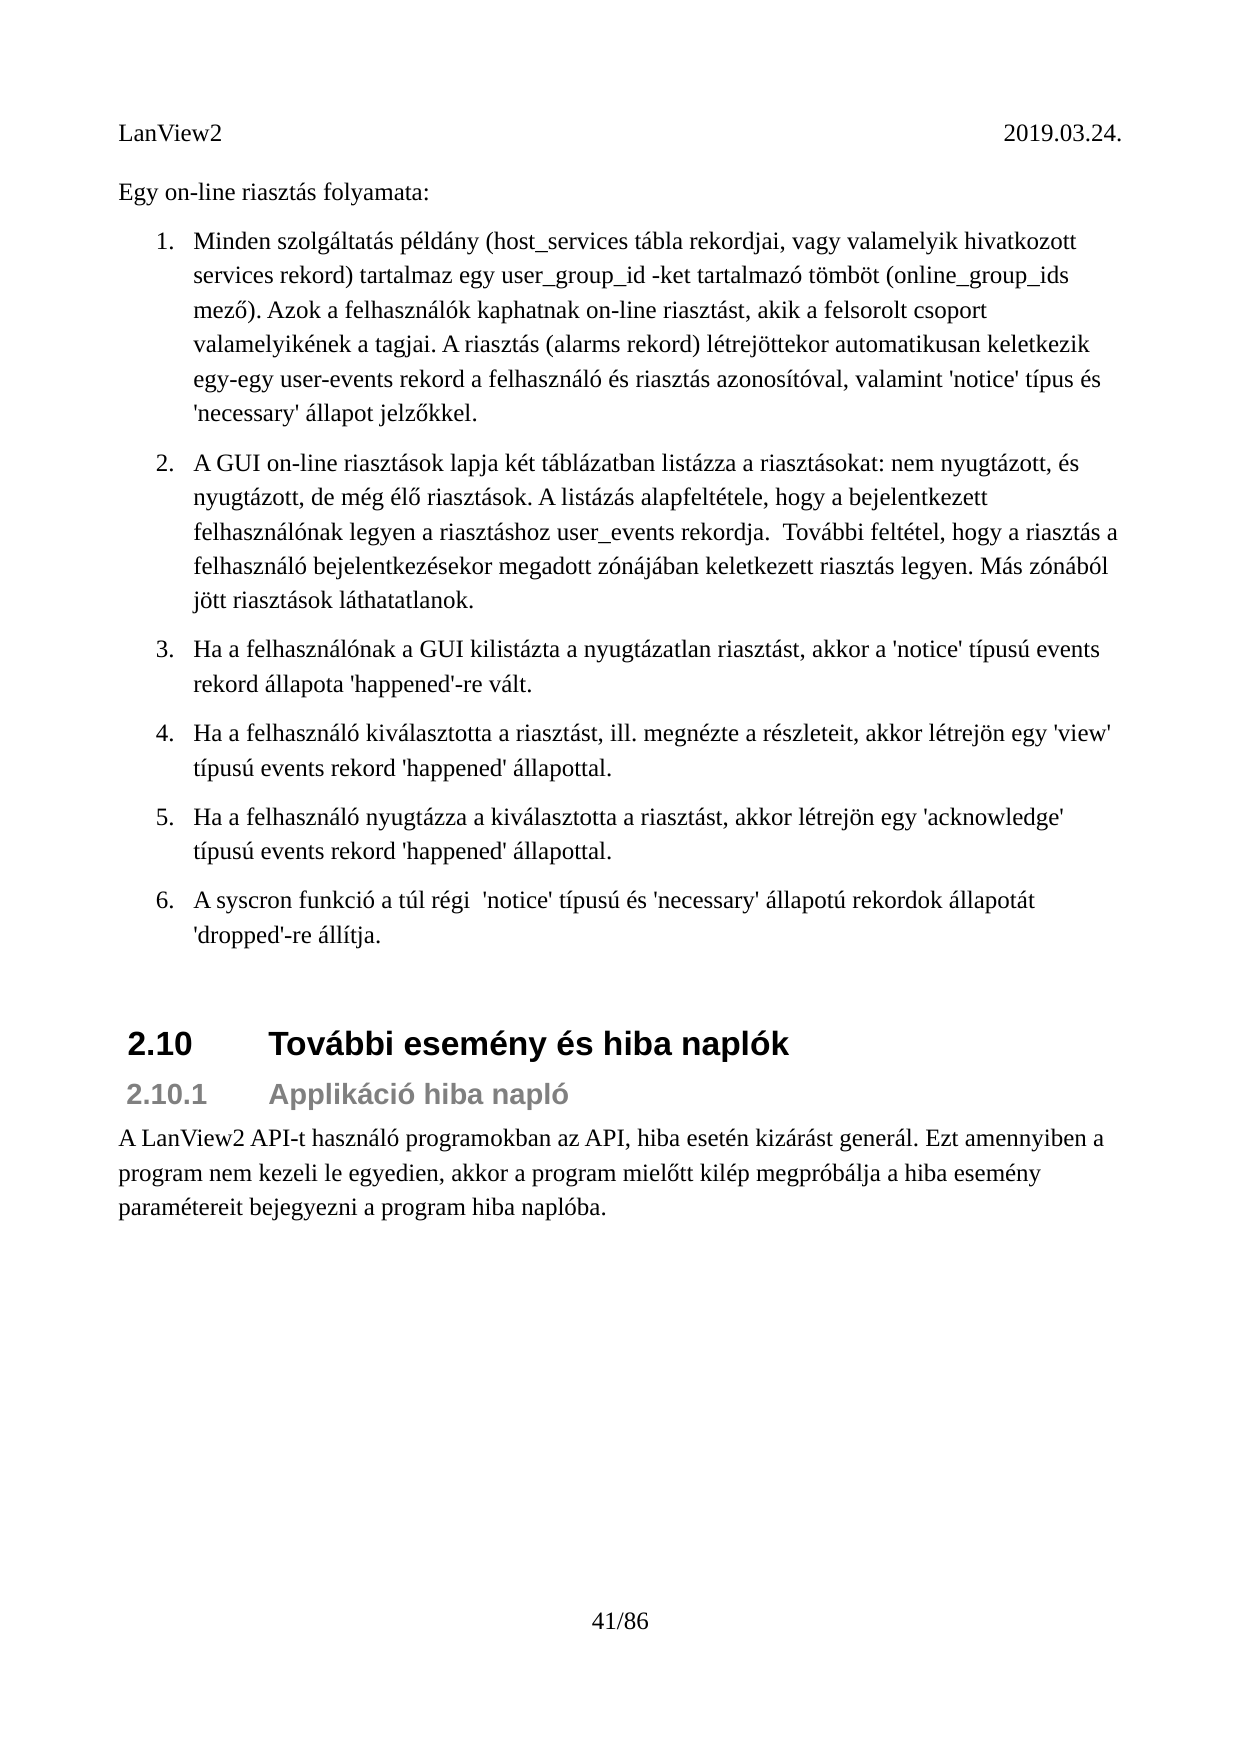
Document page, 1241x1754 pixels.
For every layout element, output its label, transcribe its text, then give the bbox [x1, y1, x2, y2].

subtitle Applikáció hiba napló [118, 1077, 1122, 1111]
text Egy on-line riasztás folyamata: [118, 177, 1122, 206]
list Ha a felhasználó kiválasztotta a riasztást, ill. megnézte a részleteit, akkor létrejön egy 'view' típusú events rekord 'happened' állapottal. [156, 718, 1122, 781]
subtitle További esemény és hiba naplók [118, 1024, 1122, 1063]
list A GUI on-line riasztások lapja két táblázatban listázza a riasztásokat: nem nyugtázott, és nyugtázott, de még élő riasztások. A listázás alapfeltétele, hogy a bejelentkezett felhasználónak legyen a riasztáshoz user_events rekordja. További feltétel, hogy a riasztás a felhasználó bejelentkezésekor megadott zónájában keletkezett riasztás legyen. Más zónából jött riasztások láthatatlanok. [156, 448, 1122, 614]
list Ha a felhasználó nyugtázza a kiválasztotta a riasztást, akkor létrejön egy 'acknowledge' típusú events rekord 'happened' állapottal. [156, 802, 1122, 865]
text A LanView2 API-t használó programokban az API, hiba esetén kizárást generál. Ezt amennyiben a program nem kezeli le egyedien, akkor a program mielőtt kilép megpróbálja a hiba esemény paramétereit bejegyezni a program hiba naplóba. [118, 1123, 1122, 1221]
list Ha a felhasználónak a GUI kilistázta a nyugtázatlan riasztást, akkor a 'notice' típusú events rekord állapota 'happened'-re vált. [156, 634, 1122, 698]
list Minden szolgáltatás példány (host_services tábla rekordjai, vagy valamelyik hivatkozott services rekord) tartalmaz egy user_group_id -ket tartalmazó tömböt (online_group_ids mező). Azok a felhasználók kaphatnak on-line riasztást, akik a felsorolt csoport valamelyikének a tagjai. A riasztás (alarms rekord) létrejöttekor automatikusan keletkezik egy-egy user-events rekord a felhasználó és riasztás azonosítóval, valamint 'notice' típus és 'necessary' állapot jelzőkkel. [156, 226, 1122, 427]
list A syscron funkció a túl régi 'notice' típusú és 'necessary' állapotú rekordok állapotát 'dropped'-re állítja. [156, 885, 1122, 948]
